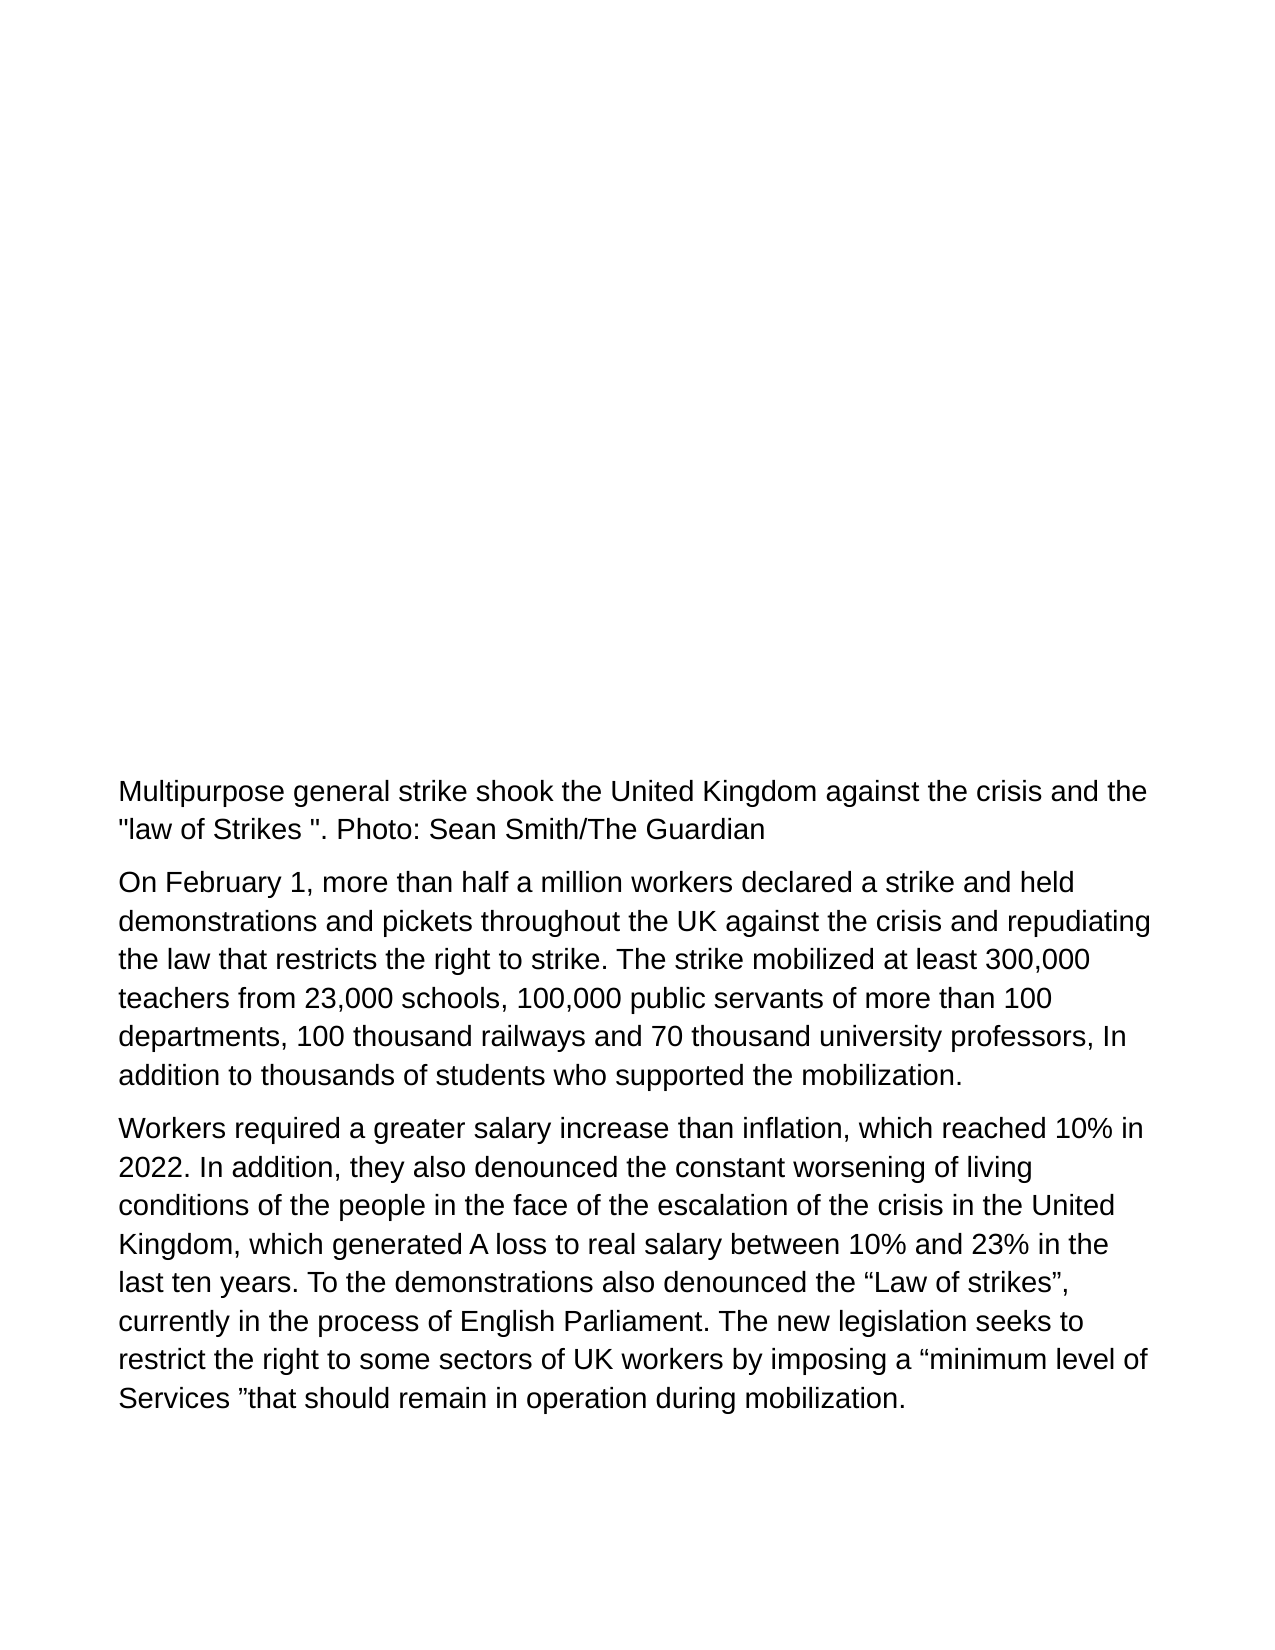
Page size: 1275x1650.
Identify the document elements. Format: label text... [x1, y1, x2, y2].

text Workers required a greater salary increase than inflation, which reached 10% in 2022. In addition, they also denounced the constant worsening of living conditions of the people in the face of the escalation of the crisis in the United Kingdom, which generated A loss to real salary between 10% and 23% in the last ten years. To the demonstrations also denounced the “Law of strikes”, currently in the process of English Parliament. The new legislation seeks to restrict the right to some sectors of UK workers by imposing a “minimum level of Services ”that should remain in operation during mobilization. [118, 1111, 1157, 1414]
text On February 1, more than half a million workers declared a strike and held demonstrations and pickets throughout the UK against the crisis and repudiating the law that restricts the right to strike. The strike mobilized at least 300,000 teachers from 23,000 schools, 100,000 public servants of more than 100 departments, 100 thousand railways and 70 thousand university professors, In addition to thousands of students who supported the mobilization. [118, 865, 1157, 1092]
text Multipurpose general strike shook the United Kingdom against the crisis and the "law of Strikes ". Photo: Sean Smith/The Guardian [118, 118, 1157, 846]
